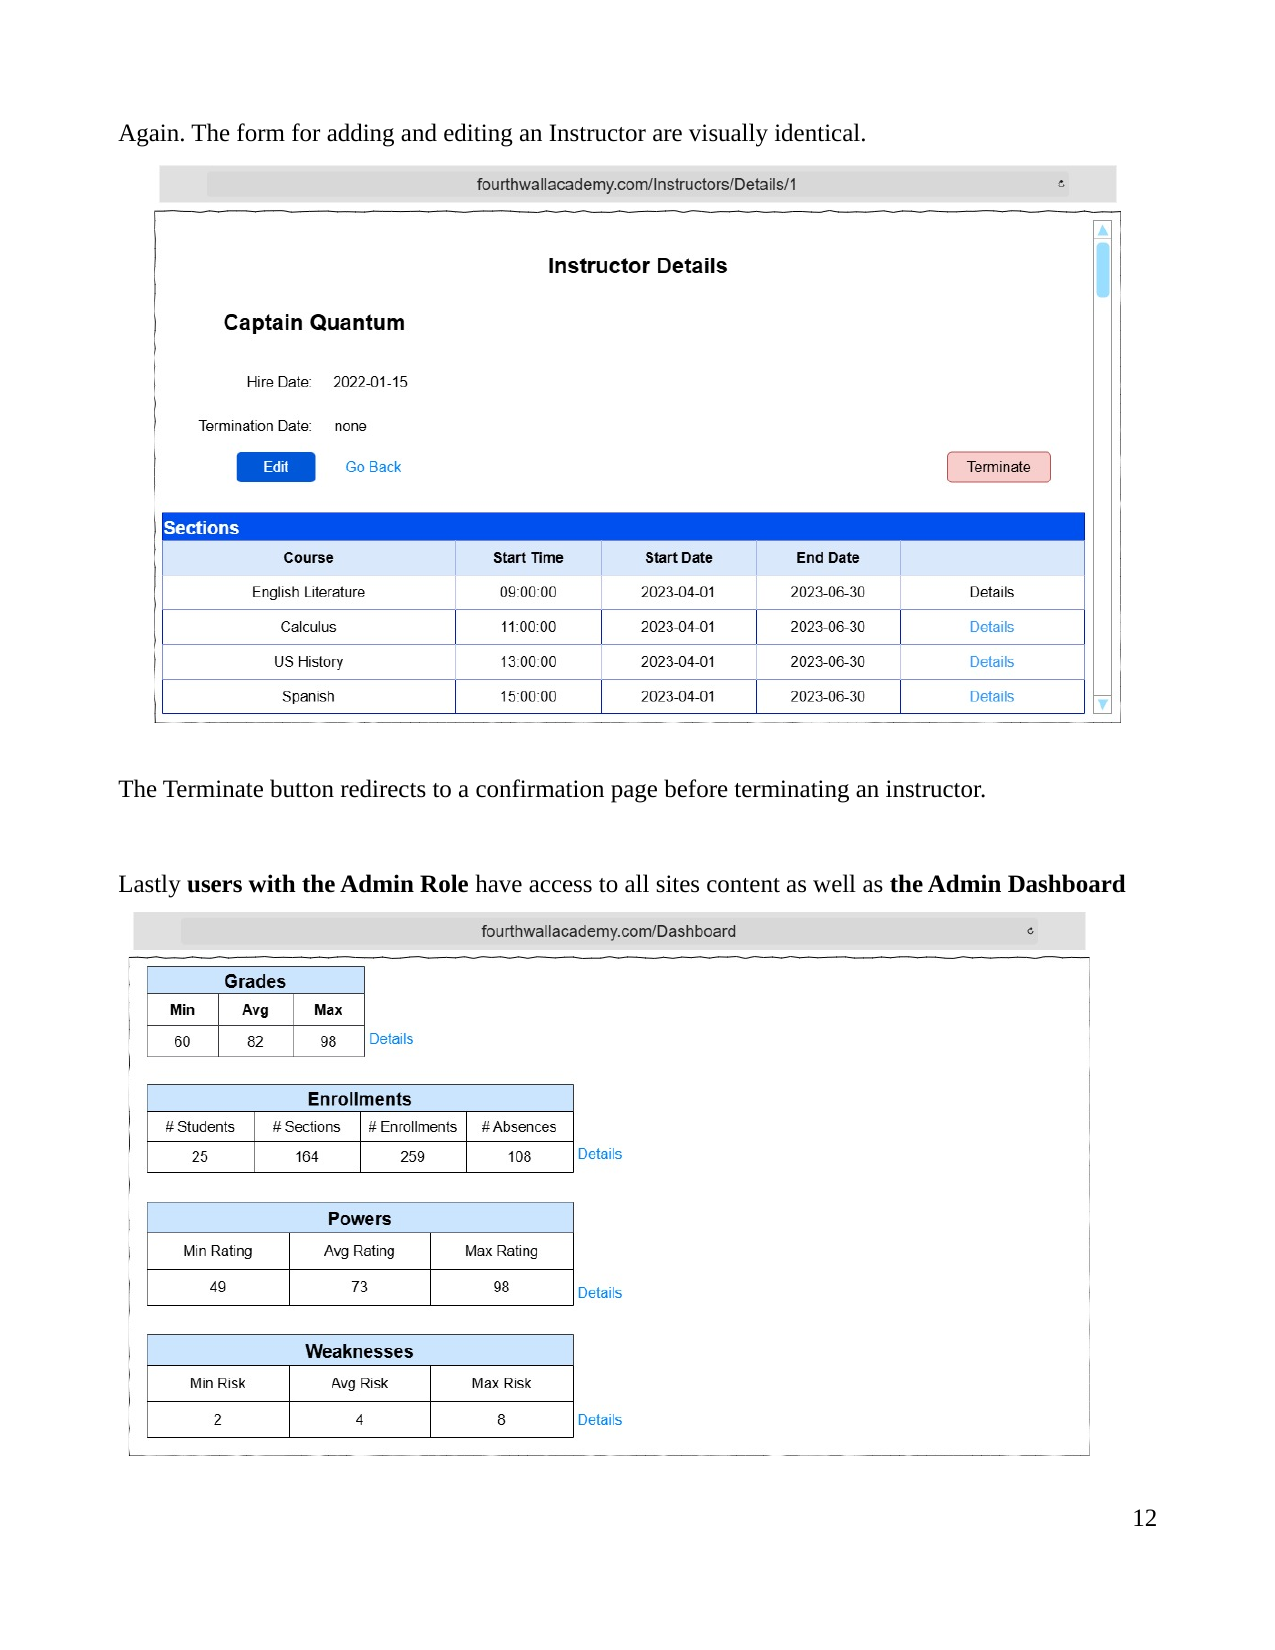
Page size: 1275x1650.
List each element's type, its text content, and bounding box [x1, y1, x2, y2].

text The Terminate button redirects to a confirmation page before terminating an instructor. [118, 774, 1157, 803]
picture [128, 912, 1090, 1456]
picture [154, 165, 1121, 723]
text Lastly users with the Admin Role have access to all sites content as well as the Admin Dashboard [118, 869, 1157, 898]
text Again. The form for adding and editing an Instructor are visually identical. [118, 118, 1157, 147]
